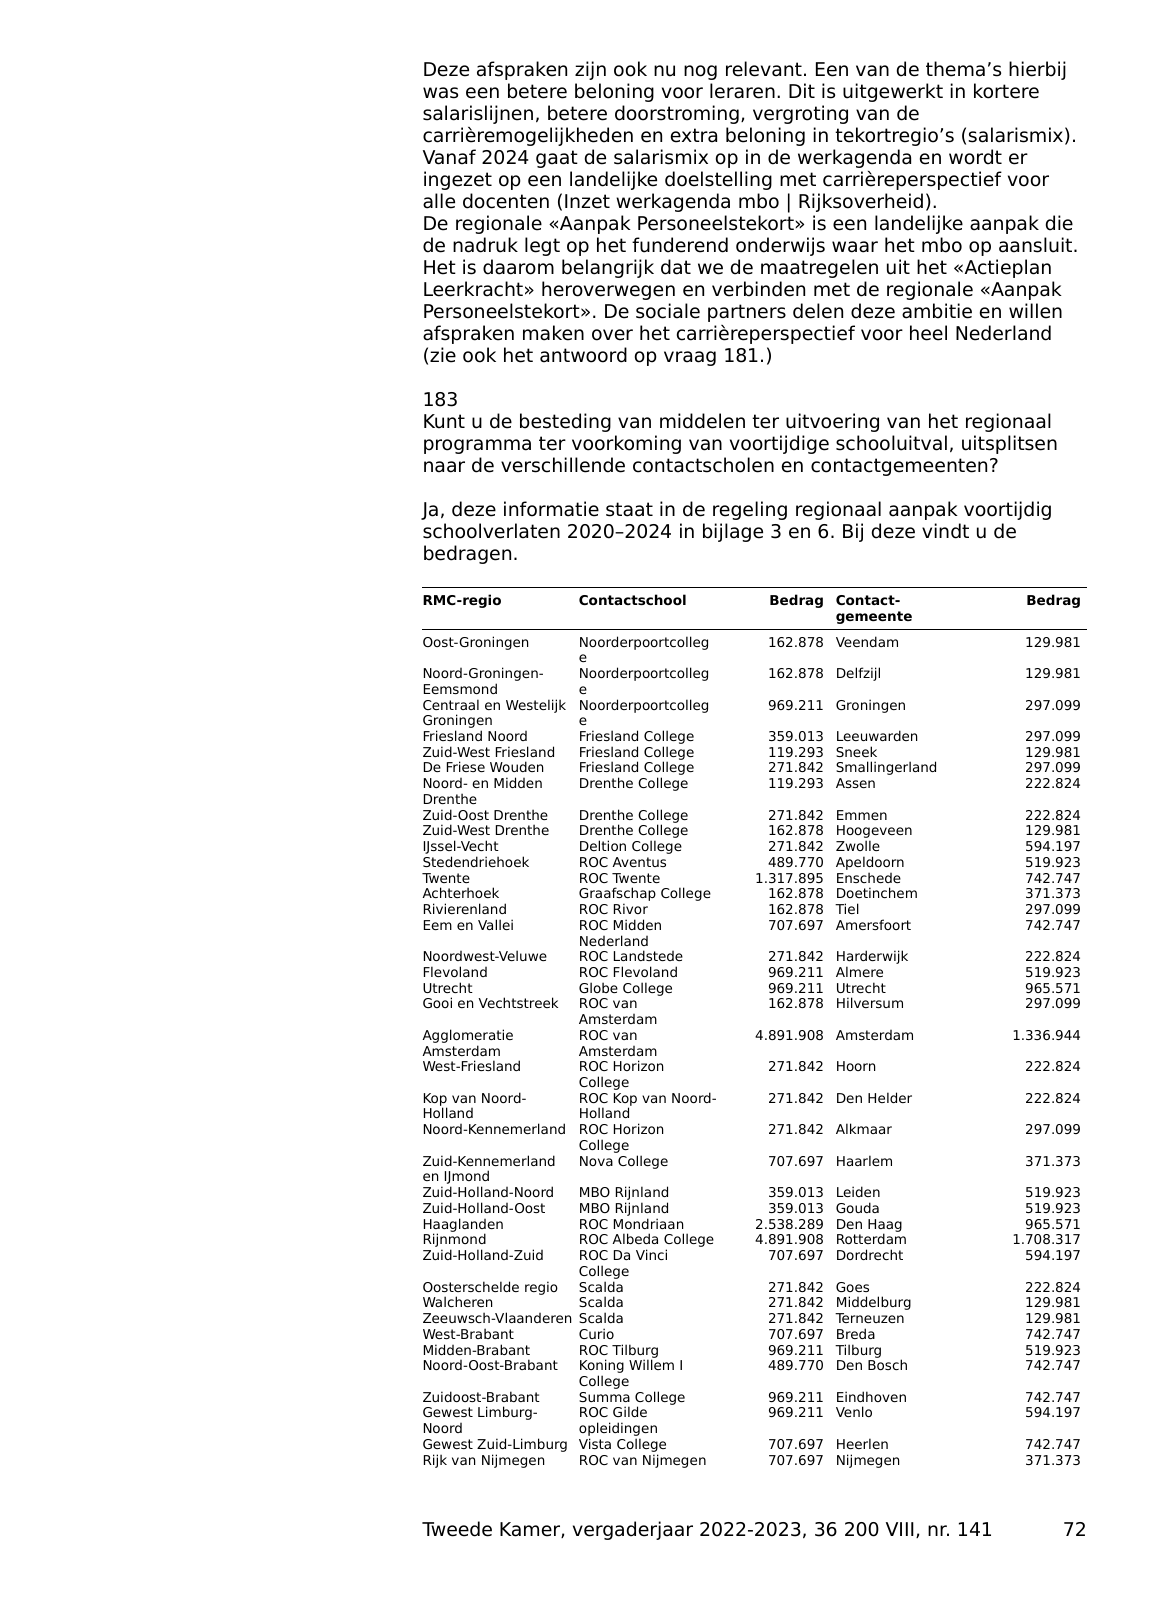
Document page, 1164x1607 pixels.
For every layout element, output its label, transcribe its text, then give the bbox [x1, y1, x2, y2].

table_cell Drenthe College [573, 823, 723, 839]
table_cell 594.197 [980, 1405, 1087, 1437]
table_cell Sneek [830, 745, 980, 760]
table_cell 707.697 [724, 1154, 830, 1185]
table_cell De Friese Wouden [422, 760, 573, 776]
table_cell 222.824 [980, 1059, 1087, 1091]
table_cell Amsterdam [830, 1028, 980, 1059]
table_cell Doetinchem [830, 886, 980, 902]
table_cell Delfzijl [830, 666, 980, 697]
table_cell 519.923 [980, 965, 1087, 981]
table_cell Groningen [830, 698, 980, 729]
text Deze afspraken zijn ook nu nog relevant. Een van de thema’s hierbij was een betere beloning voor leraren. Dit is uitgewerkt in kortere salarislijnen, betere doorstroming, vergroting van de carrièremogelijkheden en extra beloning in tekortregio’s (salarismix). Vanaf 2024 gaat de salarismix op in de werkagenda en wordt er ingezet op een landelijke doelstelling met carrièreperspectief voor alle docenten (Inzet werkagenda mbo | Rijksoverheid). [422, 59, 1087, 213]
table_cell 297.099 [980, 760, 1087, 776]
table_cell MBO Rijnland [573, 1201, 723, 1216]
table_cell 594.197 [980, 839, 1087, 855]
table_cell 271.842 [724, 1059, 830, 1091]
table_cell 271.842 [724, 1311, 830, 1327]
table_cell Rijnmond [422, 1232, 573, 1248]
table_header RMC-regio [422, 588, 573, 629]
table_cell Haaglanden [422, 1216, 573, 1232]
table_cell 271.842 [724, 1122, 830, 1153]
table_cell 297.099 [980, 729, 1087, 744]
table_header Contact- gemeente [830, 588, 980, 629]
table_cell 594.197 [980, 1248, 1087, 1279]
table_cell Terneuzen [830, 1311, 980, 1327]
table_cell Goes [830, 1279, 980, 1295]
table_cell Zuid-West Friesland [422, 745, 573, 760]
table_cell Deltion College [573, 839, 723, 855]
table_cell Breda [830, 1327, 980, 1342]
table_cell Drenthe College [573, 808, 723, 823]
table_cell Midden-Brabant [422, 1342, 573, 1358]
table_cell Zuid-Holland-Zuid [422, 1248, 573, 1279]
table_cell West-Friesland [422, 1059, 573, 1091]
table_cell ROC Rivor [573, 902, 723, 918]
table_cell Utrecht [830, 981, 980, 996]
table_cell Leeuwarden [830, 729, 980, 744]
table_header Contactschool [573, 588, 723, 629]
table_cell 969.211 [724, 965, 830, 981]
table_cell Twente [422, 870, 573, 886]
table_cell Noord-Kennemerland [422, 1122, 573, 1153]
table_cell 1.336.944 [980, 1028, 1087, 1059]
table_cell Eem en Vallei [422, 918, 573, 949]
table_cell ROC van Nijmegen [573, 1453, 723, 1468]
text 183 [422, 389, 1087, 411]
table_cell Tiel [830, 902, 980, 918]
table_cell Venlo [830, 1405, 980, 1437]
table_cell Alkmaar [830, 1122, 980, 1153]
table_cell 742.747 [980, 1327, 1087, 1342]
table_cell Drenthe College [573, 776, 723, 807]
table_cell 162.878 [724, 823, 830, 839]
table_cell 707.697 [724, 1453, 830, 1468]
table_cell 129.981 [980, 823, 1087, 839]
table_cell Scalda [573, 1311, 723, 1327]
table_cell Gewest Zuid-Limburg [422, 1437, 573, 1452]
table_cell ROC Mondriaan [573, 1216, 723, 1232]
table_cell Nova College [573, 1154, 723, 1185]
table_cell Koning Willem I College [573, 1358, 723, 1389]
table_cell Veendam [830, 630, 980, 666]
table_cell Den Helder [830, 1091, 980, 1122]
table_cell 519.923 [980, 1342, 1087, 1358]
table_cell 271.842 [724, 760, 830, 776]
table_cell 222.824 [980, 1279, 1087, 1295]
table_cell Noord-Oost-Brabant [422, 1358, 573, 1389]
table_cell Dordrecht [830, 1248, 980, 1279]
table_cell IJssel-Vecht [422, 839, 573, 855]
text Ja, deze informatie staat in de regeling regionaal aanpak voortijdig schoolverlaten 2020–2024 in bijlage 3 en 6. Bij deze vindt u de bedragen. [422, 499, 1087, 565]
table_cell ROC Midden Nederland [573, 918, 723, 949]
table_cell 742.747 [980, 1390, 1087, 1405]
table_cell 162.878 [724, 902, 830, 918]
table_cell 519.923 [980, 1185, 1087, 1201]
table_cell Globe College [573, 981, 723, 996]
table_cell ROC Horizon College [573, 1122, 723, 1153]
table_cell Eindhoven [830, 1390, 980, 1405]
table_cell ROC Tilburg [573, 1342, 723, 1358]
table_cell 965.571 [980, 1216, 1087, 1232]
table_cell 4.891.908 [724, 1028, 830, 1059]
table_cell Utrecht [422, 981, 573, 996]
table_cell 271.842 [724, 1091, 830, 1122]
table_cell Friesland College [573, 729, 723, 744]
table_cell Noord- en Midden Drenthe [422, 776, 573, 807]
table_cell 297.099 [980, 996, 1087, 1028]
table_cell Friesland College [573, 760, 723, 776]
table_cell 297.099 [980, 902, 1087, 918]
table_cell 742.747 [980, 1358, 1087, 1389]
table_cell 371.373 [980, 1154, 1087, 1185]
table_cell Middelburg [830, 1295, 980, 1311]
table_cell ROC Gilde opleidingen [573, 1405, 723, 1437]
table_cell 969.211 [724, 1342, 830, 1358]
table_cell 965.571 [980, 981, 1087, 996]
table_cell Zuid-Kennemerland en IJmond [422, 1154, 573, 1185]
table_cell ROC Twente [573, 870, 723, 886]
table_cell 489.770 [724, 1358, 830, 1389]
table_cell Flevoland [422, 965, 573, 981]
table_cell Noorderpoortcollege [573, 698, 723, 729]
text Kunt u de besteding van middelen ter uitvoering van het regionaal programma ter voorkoming van voortijdige schooluitval, uitsplitsen naar de verschillende contactscholen en contactgemeenten? [422, 411, 1087, 477]
table_cell Nijmegen [830, 1453, 980, 1468]
table_cell Curio [573, 1327, 723, 1342]
table_cell Rivierenland [422, 902, 573, 918]
table_cell 119.293 [724, 745, 830, 760]
table_cell Apeldoorn [830, 855, 980, 870]
table_cell 742.747 [980, 918, 1087, 949]
table_cell Hilversum [830, 996, 980, 1028]
table_cell Haarlem [830, 1154, 980, 1185]
table_cell Assen [830, 776, 980, 807]
table_cell 4.891.908 [724, 1232, 830, 1248]
table_cell 271.842 [724, 1295, 830, 1311]
table_cell 519.923 [980, 855, 1087, 870]
table_cell Friesland College [573, 745, 723, 760]
table_cell Scalda [573, 1279, 723, 1295]
table_cell 489.770 [724, 855, 830, 870]
table_cell Enschede [830, 870, 980, 886]
table_cell 969.211 [724, 698, 830, 729]
table_cell 271.842 [724, 1279, 830, 1295]
table_cell 119.293 [724, 776, 830, 807]
table_cell Gouda [830, 1201, 980, 1216]
table_cell Zuid-West Drenthe [422, 823, 573, 839]
table_cell Graafschap College [573, 886, 723, 902]
table_header Bedrag [724, 588, 830, 629]
table_cell Gooi en Vechtstreek [422, 996, 573, 1028]
table_cell 1.708.317 [980, 1232, 1087, 1248]
table_cell 359.013 [724, 1185, 830, 1201]
table_cell 371.373 [980, 1453, 1087, 1468]
table_cell 162.878 [724, 886, 830, 902]
table_cell Friesland Noord [422, 729, 573, 744]
table_cell ROC Aventus [573, 855, 723, 870]
table_cell Tilburg [830, 1342, 980, 1358]
table_cell Heerlen [830, 1437, 980, 1452]
table_cell Zwolle [830, 839, 980, 855]
table_cell Den Bosch [830, 1358, 980, 1389]
table_cell 297.099 [980, 1122, 1087, 1153]
table_cell 129.981 [980, 630, 1087, 666]
table_cell 707.697 [724, 1327, 830, 1342]
table_cell 1.317.895 [724, 870, 830, 886]
table_cell 742.747 [980, 1437, 1087, 1452]
table_cell Zuid-Holland-Noord [422, 1185, 573, 1201]
table_cell 129.981 [980, 745, 1087, 760]
table_cell Hoogeveen [830, 823, 980, 839]
table_header Bedrag [980, 588, 1087, 629]
table_cell Vista College [573, 1437, 723, 1452]
table_cell 742.747 [980, 870, 1087, 886]
table_cell Noord-Groningen-Eemsmond [422, 666, 573, 697]
table_cell ROC Albeda College [573, 1232, 723, 1248]
table_cell Noorderpoortcollege [573, 630, 723, 666]
table_cell ROC Horizon College [573, 1059, 723, 1091]
table_cell Zuidoost-Brabant [422, 1390, 573, 1405]
table_cell Rijk van Nijmegen [422, 1453, 573, 1468]
table_cell Stedendriehoek [422, 855, 573, 870]
table_cell Den Haag [830, 1216, 980, 1232]
table_cell 707.697 [724, 1248, 830, 1279]
table_cell 271.842 [724, 808, 830, 823]
table_cell 129.981 [980, 1295, 1087, 1311]
table_cell ROC van Amsterdam [573, 996, 723, 1028]
table_cell ROC van Amsterdam [573, 1028, 723, 1059]
table_cell 359.013 [724, 729, 830, 744]
table_cell Scalda [573, 1295, 723, 1311]
table_cell Leiden [830, 1185, 980, 1201]
table_cell 162.878 [724, 996, 830, 1028]
table_cell Kop van Noord-Holland [422, 1091, 573, 1122]
table_cell 969.211 [724, 981, 830, 996]
table_cell Noordwest-Veluwe [422, 949, 573, 965]
table_cell ROC Kop van Noord-Holland [573, 1091, 723, 1122]
table_cell 969.211 [724, 1390, 830, 1405]
table_cell 129.981 [980, 1311, 1087, 1327]
table_cell Noorderpoortcollege [573, 666, 723, 697]
table_cell Harderwijk [830, 949, 980, 965]
table_cell 969.211 [724, 1405, 830, 1437]
table_cell 271.842 [724, 839, 830, 855]
table_cell 222.824 [980, 776, 1087, 807]
table_cell 359.013 [724, 1201, 830, 1216]
table_cell Zeeuwsch-Vlaanderen [422, 1311, 573, 1327]
table_cell 162.878 [724, 666, 830, 697]
table_cell Smallingerland [830, 760, 980, 776]
table_cell Summa College [573, 1390, 723, 1405]
table_cell Emmen [830, 808, 980, 823]
table_cell 371.373 [980, 886, 1087, 902]
table_cell 222.824 [980, 1091, 1087, 1122]
table_cell Achterhoek [422, 886, 573, 902]
table_cell Oost-Groningen [422, 630, 573, 666]
table_cell Amersfoort [830, 918, 980, 949]
table_cell ROC Landstede [573, 949, 723, 965]
table_cell 707.697 [724, 1437, 830, 1452]
text De regionale «Aanpak Personeelstekort» is een landelijke aanpak die de nadruk legt op het funderend onderwijs waar het mbo op aansluit. Het is daarom belangrijk dat we de maatregelen uit het «Actieplan Leerkracht» heroverwegen en verbinden met de regionale «Aanpak Personeelstekort». De sociale partners delen deze ambitie en willen afspraken maken over het carrièreperspectief voor heel Nederland (zie ook het antwoord op vraag 181.) [422, 213, 1087, 367]
table_cell ROC Flevoland [573, 965, 723, 981]
table_cell 519.923 [980, 1201, 1087, 1216]
table_cell 162.878 [724, 630, 830, 666]
table_cell Centraal en Westelijk Groningen [422, 698, 573, 729]
table_cell 129.981 [980, 666, 1087, 697]
table_cell Zuid-Oost Drenthe [422, 808, 573, 823]
table_cell 297.099 [980, 698, 1087, 729]
table_cell 222.824 [980, 808, 1087, 823]
table_cell Rotterdam [830, 1232, 980, 1248]
table_cell Almere [830, 965, 980, 981]
table_cell Gewest Limburg-Noord [422, 1405, 573, 1437]
table_cell 2.538.289 [724, 1216, 830, 1232]
table_cell West-Brabant [422, 1327, 573, 1342]
table_cell Walcheren [422, 1295, 573, 1311]
table_cell Oosterschelde regio [422, 1279, 573, 1295]
table_cell 271.842 [724, 949, 830, 965]
table_cell Hoorn [830, 1059, 980, 1091]
table_cell Zuid-Holland-Oost [422, 1201, 573, 1216]
table_cell Agglomeratie Amsterdam [422, 1028, 573, 1059]
table_cell 707.697 [724, 918, 830, 949]
table_cell 222.824 [980, 949, 1087, 965]
table_cell MBO Rijnland [573, 1185, 723, 1201]
table_cell ROC Da Vinci College [573, 1248, 723, 1279]
